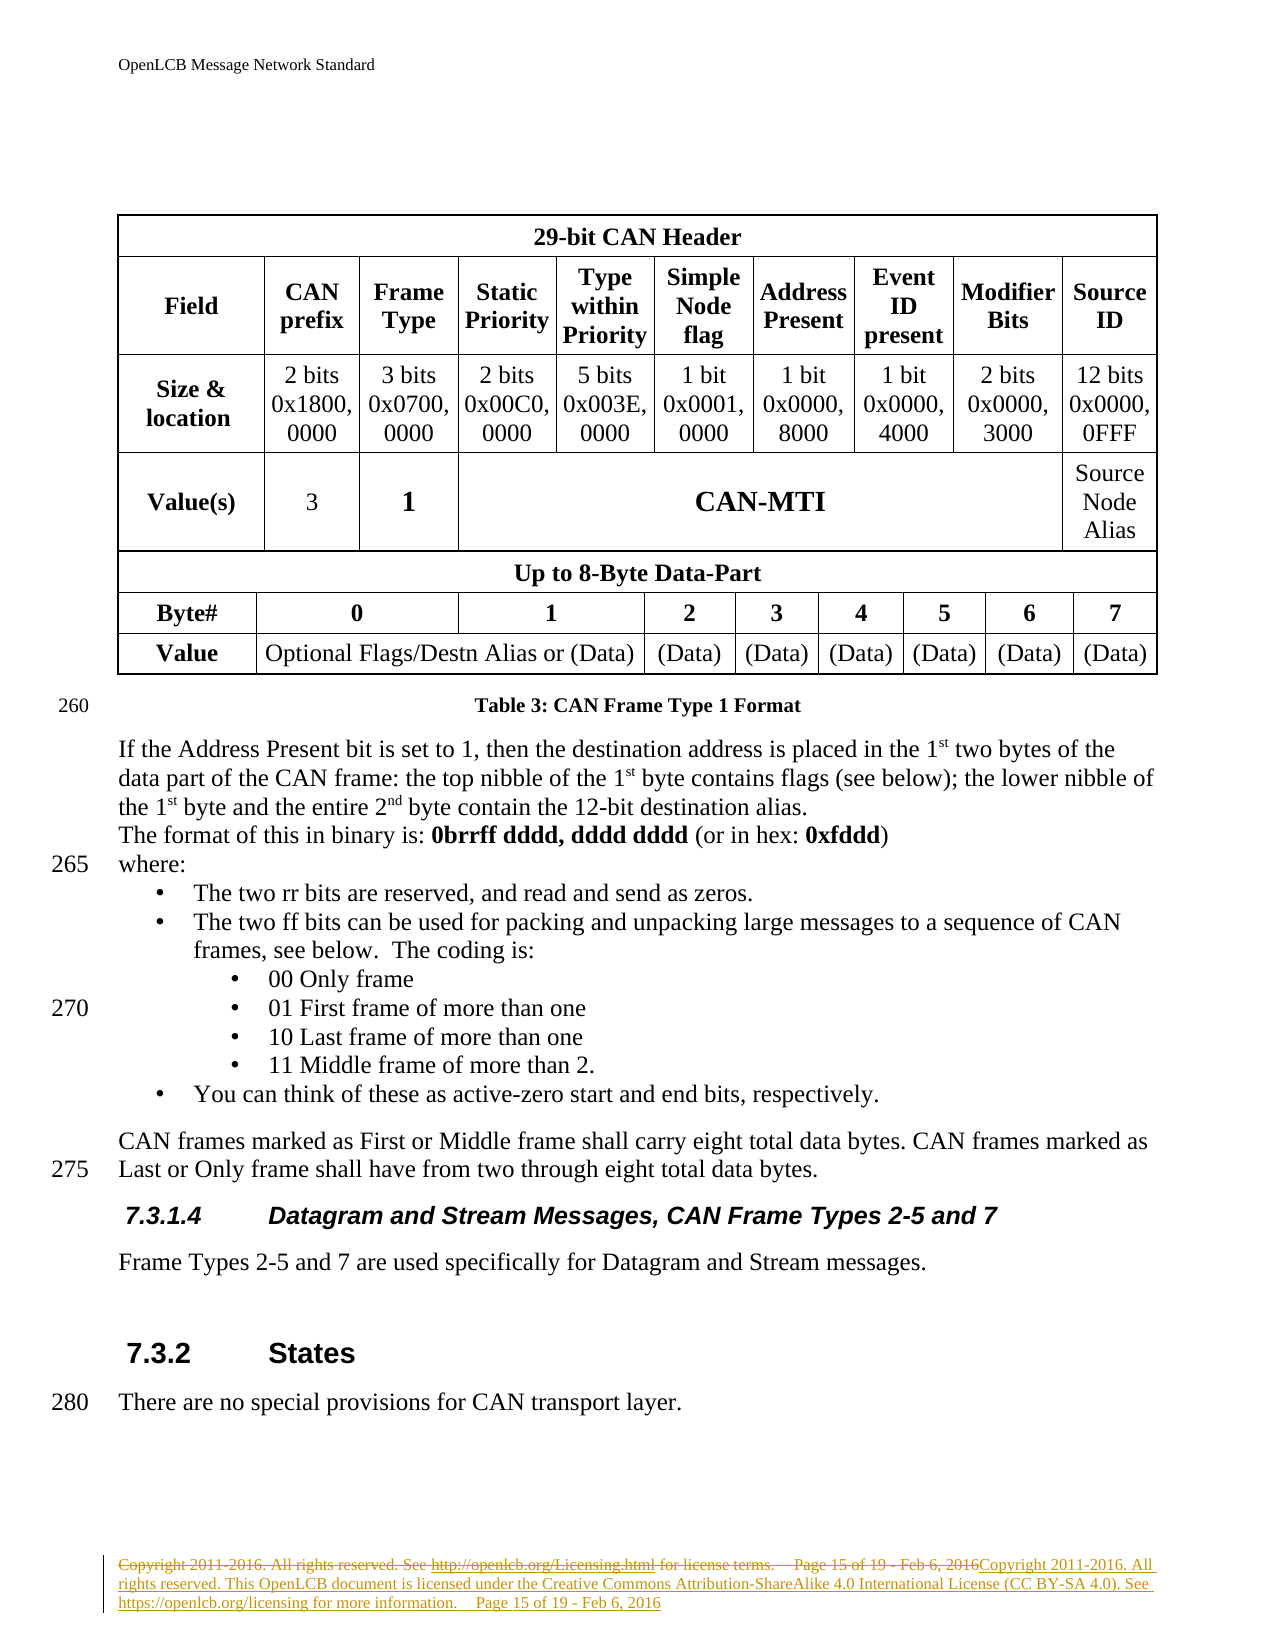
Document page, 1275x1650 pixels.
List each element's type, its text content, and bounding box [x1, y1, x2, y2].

table_cell Size & location [119, 355, 264, 452]
table_cell Value(s) [119, 453, 264, 550]
text The format of this in binary is: 0brrff dddd, dddd dddd (or in hex: 0xfddd) where: [118, 821, 1157, 878]
list 00 Only frame [231, 964, 1157, 993]
table_cell 2 [645, 593, 735, 632]
table_cell (Data) [986, 634, 1073, 673]
table_cell 3 bits 0x0700, 0000 [360, 355, 458, 452]
table_cell Field [119, 257, 264, 354]
table_cell Up to 8-Byte Data-Part [119, 552, 1156, 592]
list 01 First frame of more than one [231, 993, 1157, 1022]
table_cell 12 bits 0x0000,0FFF [1063, 355, 1156, 452]
table_cell Static Priority [459, 257, 556, 354]
text There are no special provisions for CAN transport layer. [118, 1387, 1157, 1416]
table_cell Byte# [119, 593, 256, 632]
table_cell Event ID present [855, 257, 953, 354]
list You can think of these as active-zero start and end bits, respectively. [156, 1079, 1157, 1108]
table_cell 4 [819, 593, 903, 632]
table_cell 1 bit 0x0000, 8000 [754, 355, 854, 452]
table_cell Value [119, 634, 256, 673]
table_cell 1 [459, 593, 644, 632]
table_cell Optional Flags/Destn Alias or (Data) [257, 634, 644, 673]
table_cell 7 [1074, 593, 1156, 632]
table_cell (Data) [819, 634, 903, 673]
table_cell CAN-MTI [459, 453, 1062, 550]
text Table 3: CAN Frame Type 1 Format [118, 693, 1157, 717]
text If the Address Present bit is set to 1, then the destination address is placed in the 1st two bytes of the data part of the CAN frame: the top nibble of the 1st byte contains flags (see below); the lower nibble of the 1st byte and the entire 2nd byte contain the 12-bit destination alias. [118, 734, 1157, 821]
table_cell Simple Node flag [655, 257, 753, 354]
table_cell (Data) [736, 634, 818, 673]
table_cell Source ID [1063, 257, 1156, 354]
table_cell 5 bits 0x003E, 0000 [557, 355, 654, 452]
table_cell Address Present [754, 257, 854, 354]
table_cell 3 [736, 593, 818, 632]
table_cell 1 [360, 453, 458, 550]
table_cell 1 bit 0x0000,4000 [855, 355, 953, 452]
table_cell (Data) [904, 634, 985, 673]
subtitle Datagram and Stream Messages, CAN Frame Types 2-5 and 7 [118, 1201, 1157, 1230]
table_cell 2 bits 0x1800, 0000 [265, 355, 359, 452]
table_cell 5 [904, 593, 985, 632]
text CAN frames marked as First or Middle frame shall carry eight total data bytes. CAN frames marked as Last or Only frame shall have from two through eight total data bytes. [118, 1126, 1157, 1183]
table_cell 3 [265, 453, 359, 550]
text Frame Types 2-5 and 7 are used specifically for Datagram and Stream messages. [118, 1247, 1157, 1276]
table_cell Modifier Bits [954, 257, 1062, 354]
table_cell Frame Type [360, 257, 458, 354]
table_cell 6 [986, 593, 1073, 632]
subtitle States [118, 1336, 1157, 1369]
table_cell 2 bits 0x0000, 3000 [954, 355, 1062, 452]
table_cell 0 [257, 593, 458, 632]
table_cell 1 bit 0x0001,0000 [655, 355, 753, 452]
table_cell Type within Priority [557, 257, 654, 354]
table_cell (Data) [645, 634, 735, 673]
table_cell CAN prefix [265, 257, 359, 354]
list The two rr bits are reserved, and read and send as zeros. [156, 878, 1157, 907]
table_cell (Data) [1074, 634, 1156, 673]
list The two ff bits can be used for packing and unpacking large messages to a sequence of CAN frames, see below. The coding is: [156, 907, 1157, 964]
list 10 Last frame of more than one [231, 1022, 1157, 1051]
table_cell Source Node Alias [1063, 453, 1156, 550]
table_cell 2 bits 0x00C0, 0000 [459, 355, 556, 452]
table_header 29-bit CAN Header [119, 216, 1156, 256]
list 11 Middle frame of more than 2. [231, 1051, 1157, 1079]
